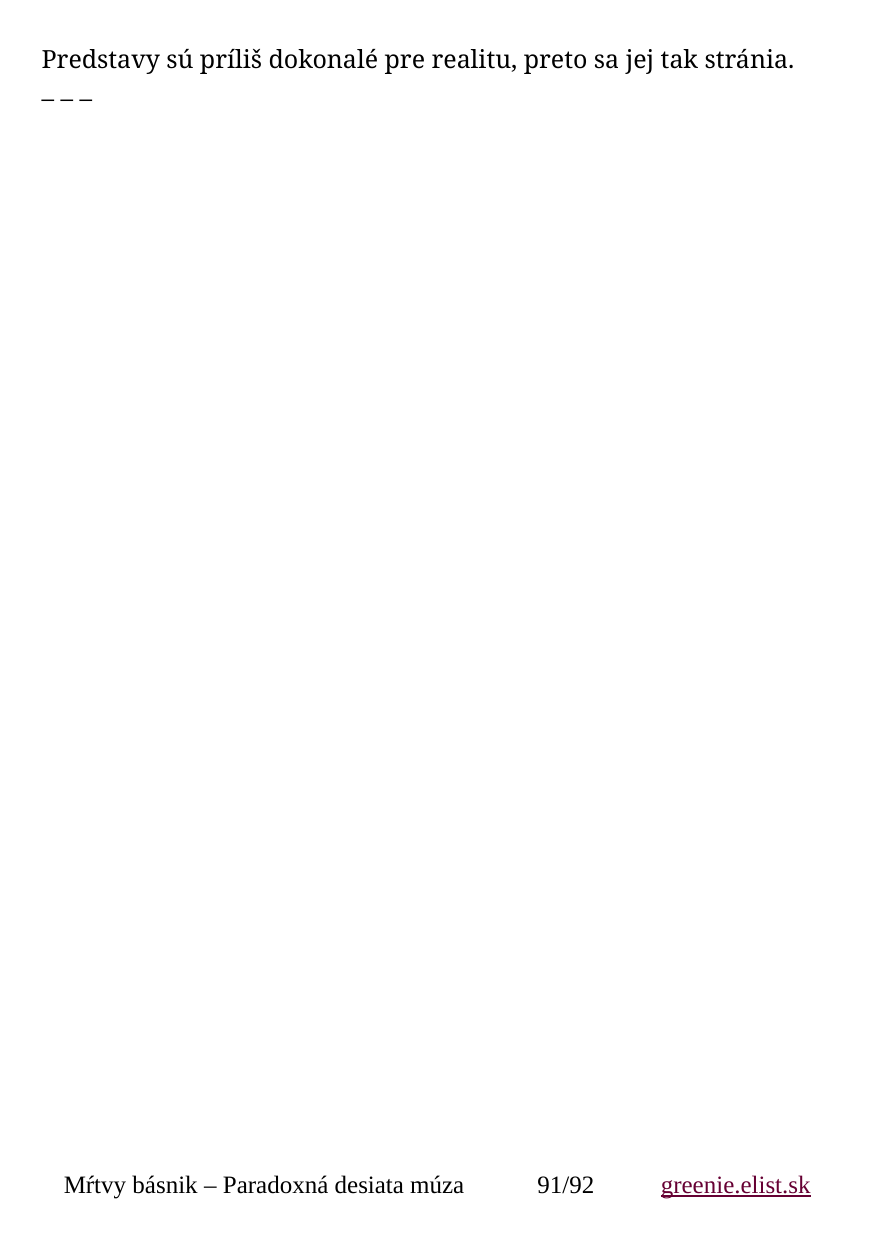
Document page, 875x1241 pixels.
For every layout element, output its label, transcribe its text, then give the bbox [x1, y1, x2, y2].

text – – – [41, 81, 833, 114]
text Predstavy sú príliš dokonalé pre realitu, preto sa jej tak stránia. [41, 41, 833, 75]
